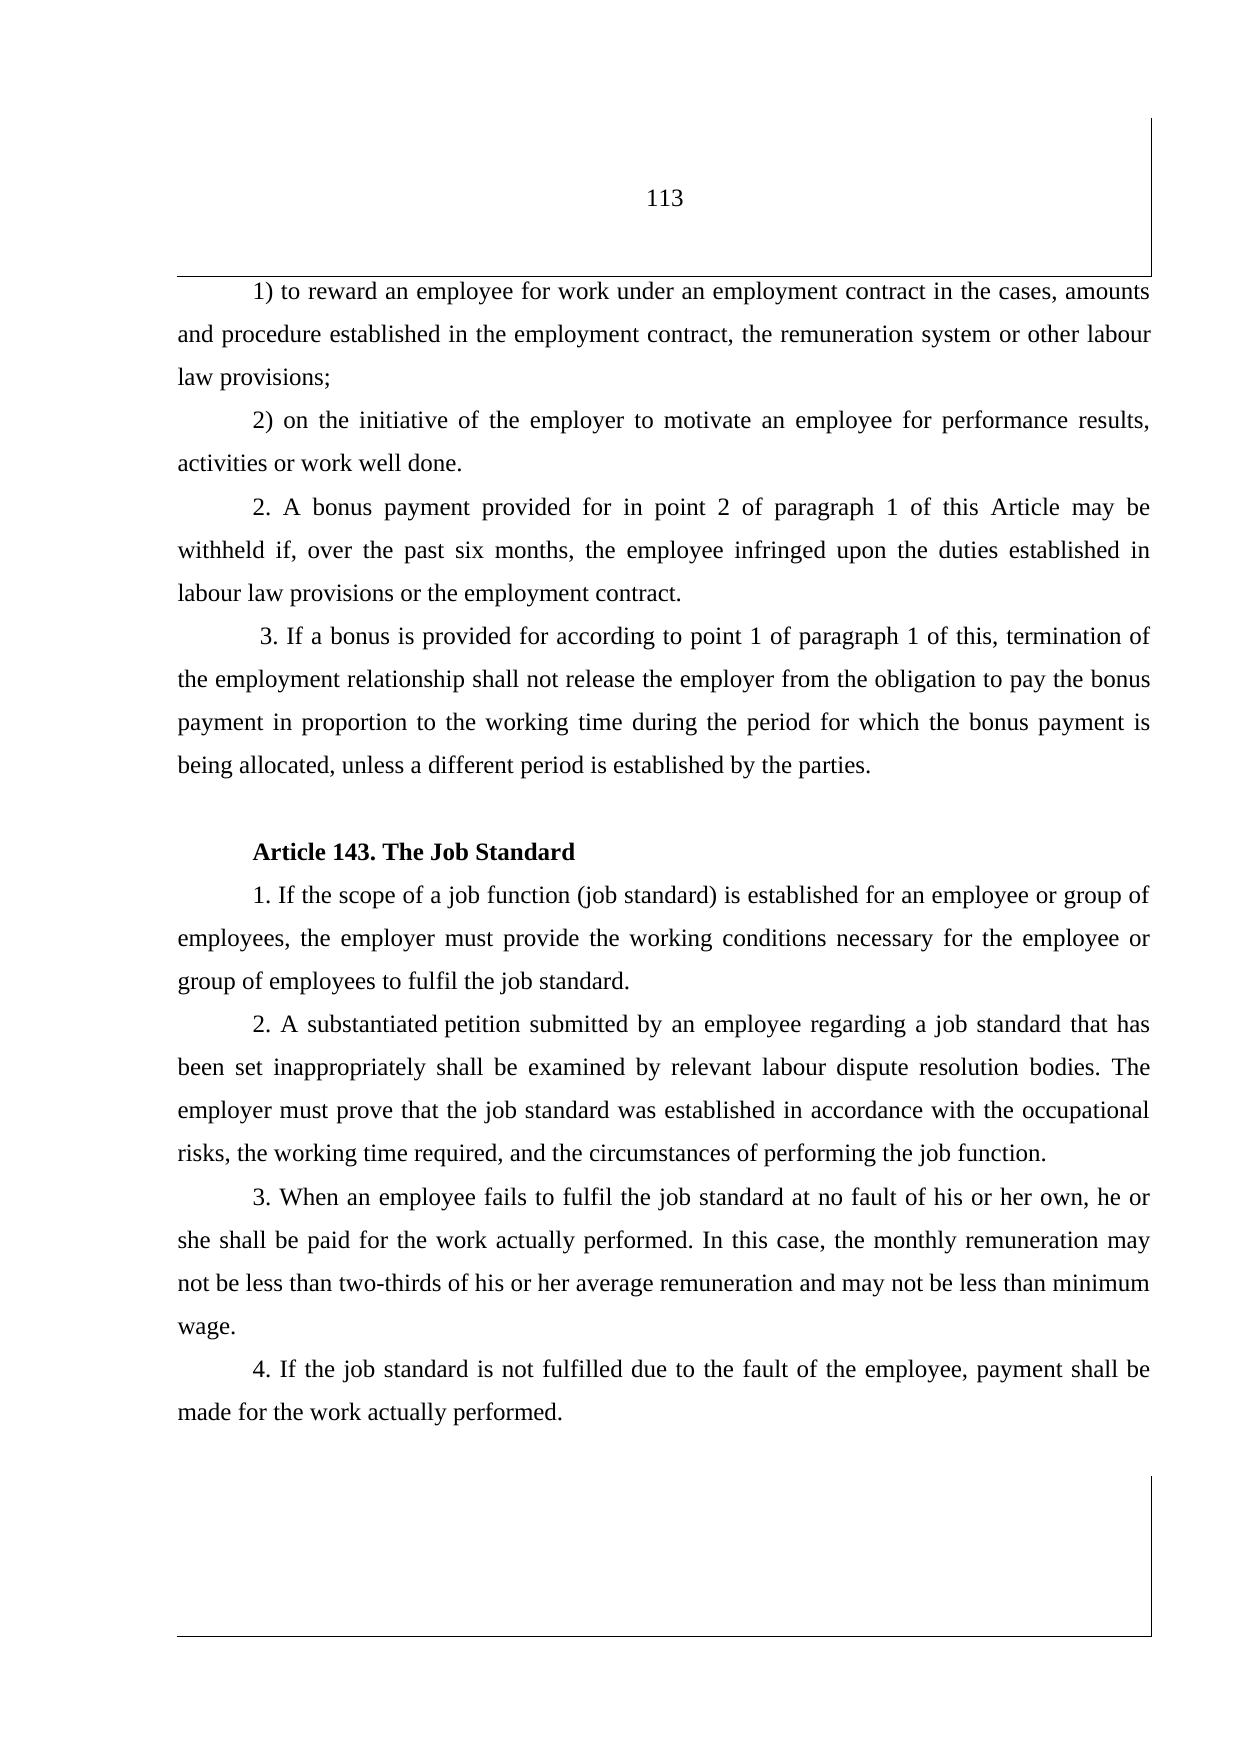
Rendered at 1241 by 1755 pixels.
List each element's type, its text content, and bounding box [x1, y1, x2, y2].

text 2. A bonus payment provided for in point 2 of paragraph 1 of this Article may be withheld if, over the past six months, the employee infringed upon the duties established in labour law provisions or the employment contract. [177, 492, 1152, 607]
text 1) to reward an employee for work under an employment contract in the cases, amounts and procedure established in the employment contract, the remuneration system or other labour law provisions; [177, 276, 1152, 391]
text 1. If the scope of a job function (job standard) is established for an employee or group of employees, the employer must provide the working conditions necessary for the employee or group of employees to fulfil the job standard. [177, 880, 1152, 995]
text Article 143. The Job Standard [177, 837, 1152, 865]
text 2) on the initiative of the employer to motivate an employee for performance results, activities or work well done. [177, 405, 1152, 477]
text 3. When an employee fails to fulfil the job standard at no fault of his or her own, he or she shall be paid for the work actually performed. In this case, the monthly remuneration may not be less than two-thirds of his or her average remuneration and may not be less than minimum wage. [177, 1182, 1152, 1340]
text 4. If the job standard is not fulfilled due to the fault of the employee, payment shall be made for the work actually performed. [177, 1354, 1152, 1426]
text 3. If a bonus is provided for according to point 1 of paragraph 1 of this, termination of the employment relationship shall not release the employer from the obligation to pay the bonus payment in proportion to the working time during the period for which the bonus payment is being allocated, unless a different period is established by the parties. [177, 621, 1152, 779]
text 2. A substantiated petition submitted by an employee regarding a job standard that has been set inappropriately shall be examined by relevant labour dispute resolution bodies. The employer must prove that the job standard was established in accordance with the occupational risks, the working time required, and the circumstances of performing the job function. [177, 1009, 1152, 1167]
